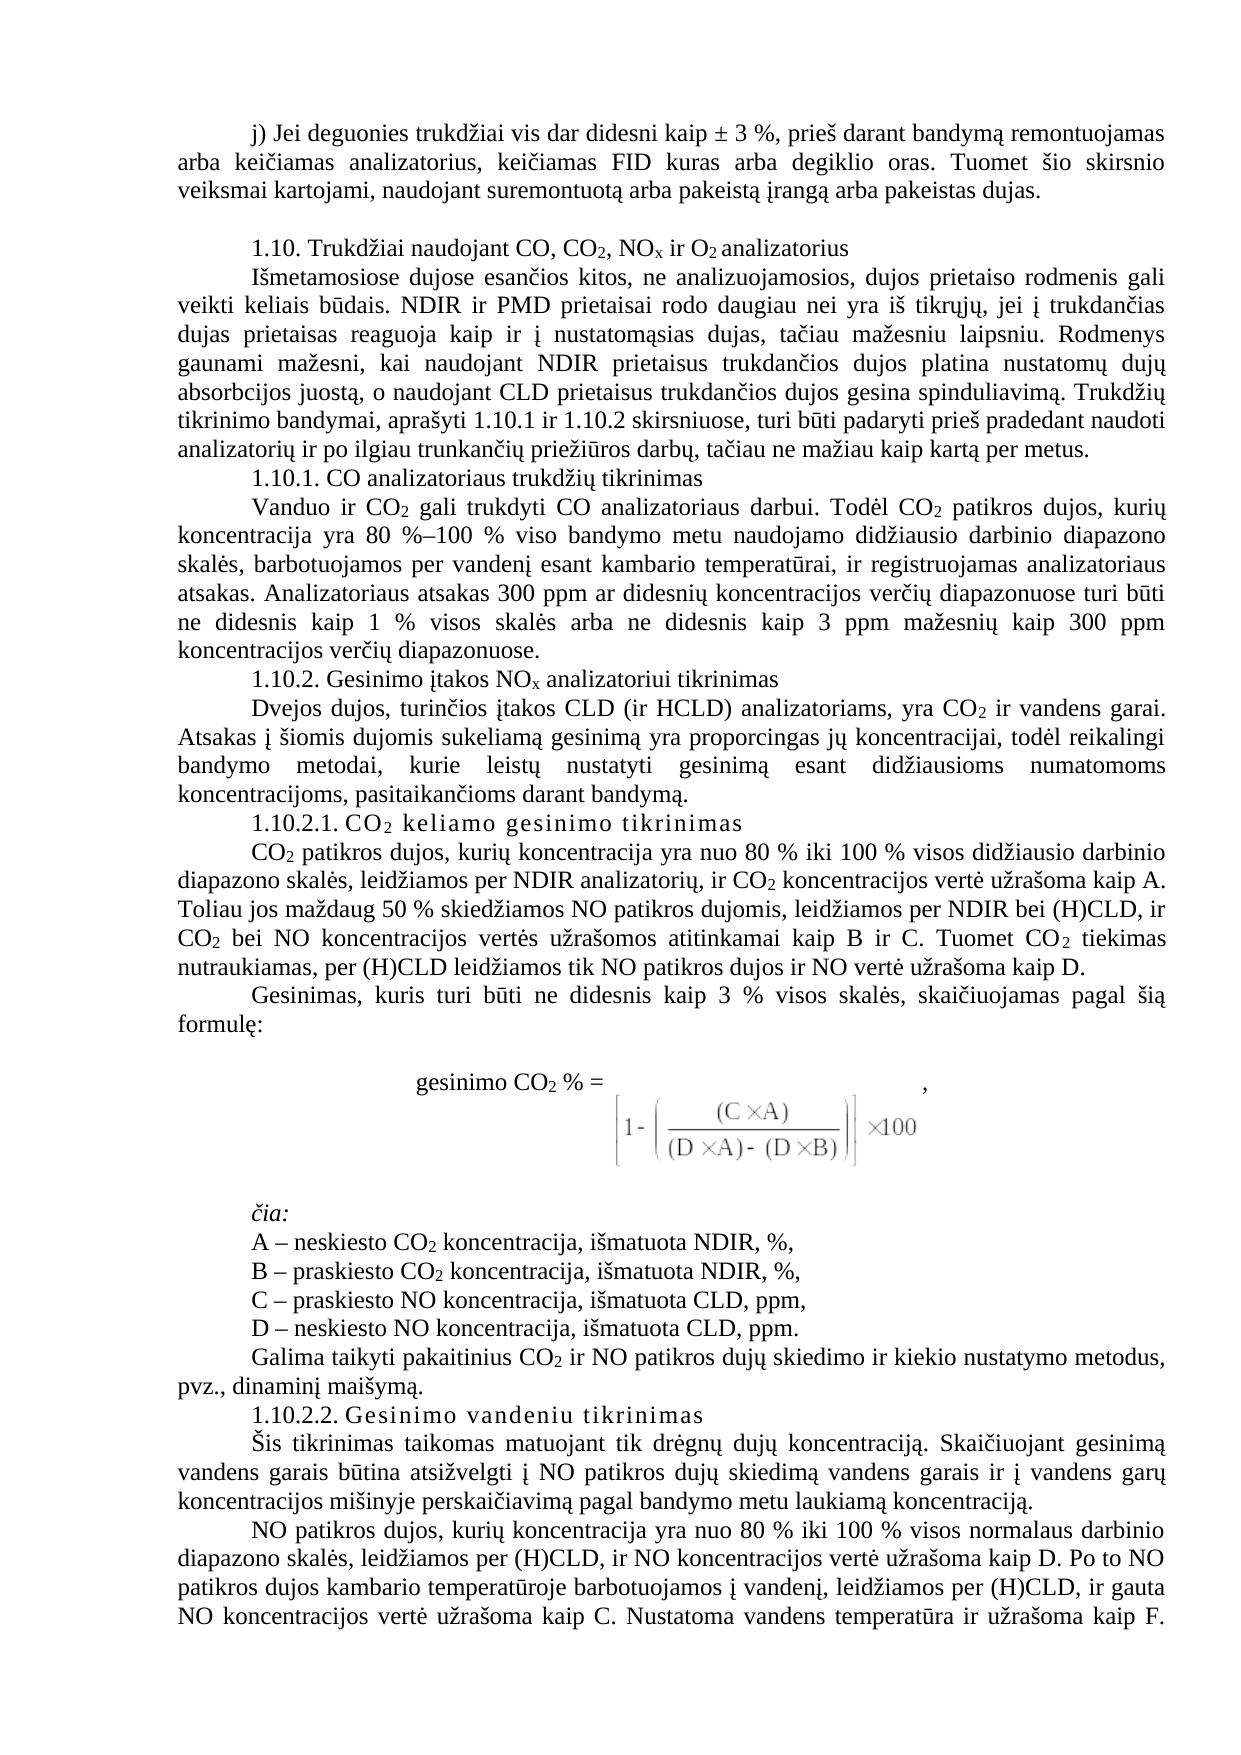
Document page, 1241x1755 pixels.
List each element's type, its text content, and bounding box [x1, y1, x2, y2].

text Vanduo ir CO2 gali trukdyti CO analizatoriaus darbui. Todėl CO2 patikros dujos, kurių koncentracija yra 80 %–100 % viso bandymo metu naudojamo didžiausio darbinio diapazono skalės, barbotuojamos per vandenį esant kambario temperatūrai, ir registruojamas analizatoriaus atsakas. Analizatoriaus atsakas 300 ppm ar didesnių koncentracijos verčių diapazonuose turi būti ne didesnis kaip 1 % visos skalės arba ne didesnis kaip 3 ppm mažesnių kaip 300 ppm koncentracijos verčių diapazonuose. [177, 492, 1166, 664]
text A – neskiesto CO2 koncentracija, išmatuota NDIR, %, [177, 1227, 1166, 1256]
text 1.10.2.1. CO2 keliamo gesinimo tikrinimas [177, 808, 1166, 837]
text Dvejos dujos, turinčios įtakos CLD (ir HCLD) analizatoriams, yra CO2 ir vandens garai. Atsakas į šiomis dujomis sukeliamą gesinimą yra proporcingas jų koncentracijai, todėl reikalingi bandymo metodai, kurie leistų nustatyti gesinimą esant didžiausioms numatomoms koncentracijoms, pasitaikančioms darant bandymą. [177, 693, 1166, 808]
text CO2 patikros dujos, kurių koncentracija yra nuo 80 % iki 100 % visos didžiausio darbinio diapazono skalės, leidžiamos per NDIR analizatorių, ir CO2 koncentracijos vertė užrašoma kaip A. Toliau jos maždaug 50 % skiedžiamos NO patikros dujomis, leidžiamos per NDIR bei (H)CLD, ir CO2 bei NO koncentracijos vertės užrašomos atitinkamai kaip B ir C. Tuomet CO2 tiekimas nutraukiamas, per (H)CLD leidžiamos tik NO patikros dujos ir NO vertė užrašoma kaip D. [177, 837, 1166, 981]
text gesinimo CO2 % = , [177, 1067, 1166, 1170]
text D – neskiesto NO koncentracija, išmatuota CLD, ppm. [177, 1313, 1166, 1342]
text 1.10.1. CO analizatoriaus trukdžių tikrinimas [177, 463, 1166, 492]
text Išmetamosiose dujose esančios kitos, ne analizuojamosios, dujos prietaiso rodmenis gali veikti keliais būdais. NDIR ir PMD prietaisai rodo daugiau nei yra iš tikrųjų, jei į trukdančias dujas prietaisas reaguoja kaip ir į nustatomąsias dujas, tačiau mažesniu laipsniu. Rodmenys gaunami mažesni, kai naudojant NDIR prietaisus trukdančios dujos platina nustatomų dujų absorbcijos juostą, o naudojant CLD prietaisus trukdančios dujos gesina spinduliavimą. Trukdžių tikrinimo bandymai, aprašyti 1.10.1 ir 1.10.2 skirsniuose, turi būti padaryti prieš pradedant naudoti analizatorių ir po ilgiau trunkančių priežiūros darbų, tačiau ne mažiau kaip kartą per metus. [177, 262, 1166, 463]
text Šis tikrinimas taikomas matuojant tik drėgnų dujų koncentraciją. Skaičiuojant gesinimą vandens garais būtina atsižvelgti į NO patikros dujų skiedimą vandens garais ir į vandens garų koncentracijos mišinyje perskaičiavimą pagal bandymo metu laukiamą koncentraciją. [177, 1428, 1166, 1515]
text 1.10.2. Gesinimo įtakos NOx analizatoriui tikrinimas [177, 664, 1166, 693]
text C – praskiesto NO koncentracija, išmatuota CLD, ppm, [177, 1285, 1166, 1313]
text 1.10.2.2. Gesinimo vandeniu tikrinimas [177, 1400, 1166, 1428]
text čia: [177, 1198, 1166, 1227]
text B – praskiesto CO2 koncentracija, išmatuota NDIR, %, [177, 1256, 1166, 1285]
text NO patikros dujos, kurių koncentracija yra nuo 80 % iki 100 % visos normalaus darbinio diapazono skalės, leidžiamos per (H)CLD, ir NO koncentracijos vertė užrašoma kaip D. Po to NO patikros dujos kambario temperatūroje barbotuojamos į vandenį, leidžiamos per (H)CLD, ir gauta NO koncentracijos vertė užrašoma kaip C. Nustatoma vandens temperatūra ir užrašoma kaip F. [177, 1515, 1166, 1630]
text 1.10. Trukdžiai naudojant CO, CO2, NOx ir O2 analizatorius [177, 233, 1166, 262]
text Galima taikyti pakaitinius CO2 ir NO patikros dujų skiedimo ir kiekio nustatymo metodus, pvz., dinaminį maišymą. [177, 1342, 1166, 1400]
text j) Jei deguonies trukdžiai vis dar didesni kaip ± 3 %, prieš darant bandymą remontuojamas arba keičiamas analizatorius, keičiamas FID kuras arba degiklio oras. Tuomet šio skirsnio veiksmai kartojami, naudojant suremontuotą arba pakeistą įrangą arba pakeistas dujas. [177, 118, 1166, 204]
text Gesinimas, kuris turi būti ne didesnis kaip 3 % visos skalės, skaičiuojamas pagal šią formulę: [177, 981, 1166, 1038]
